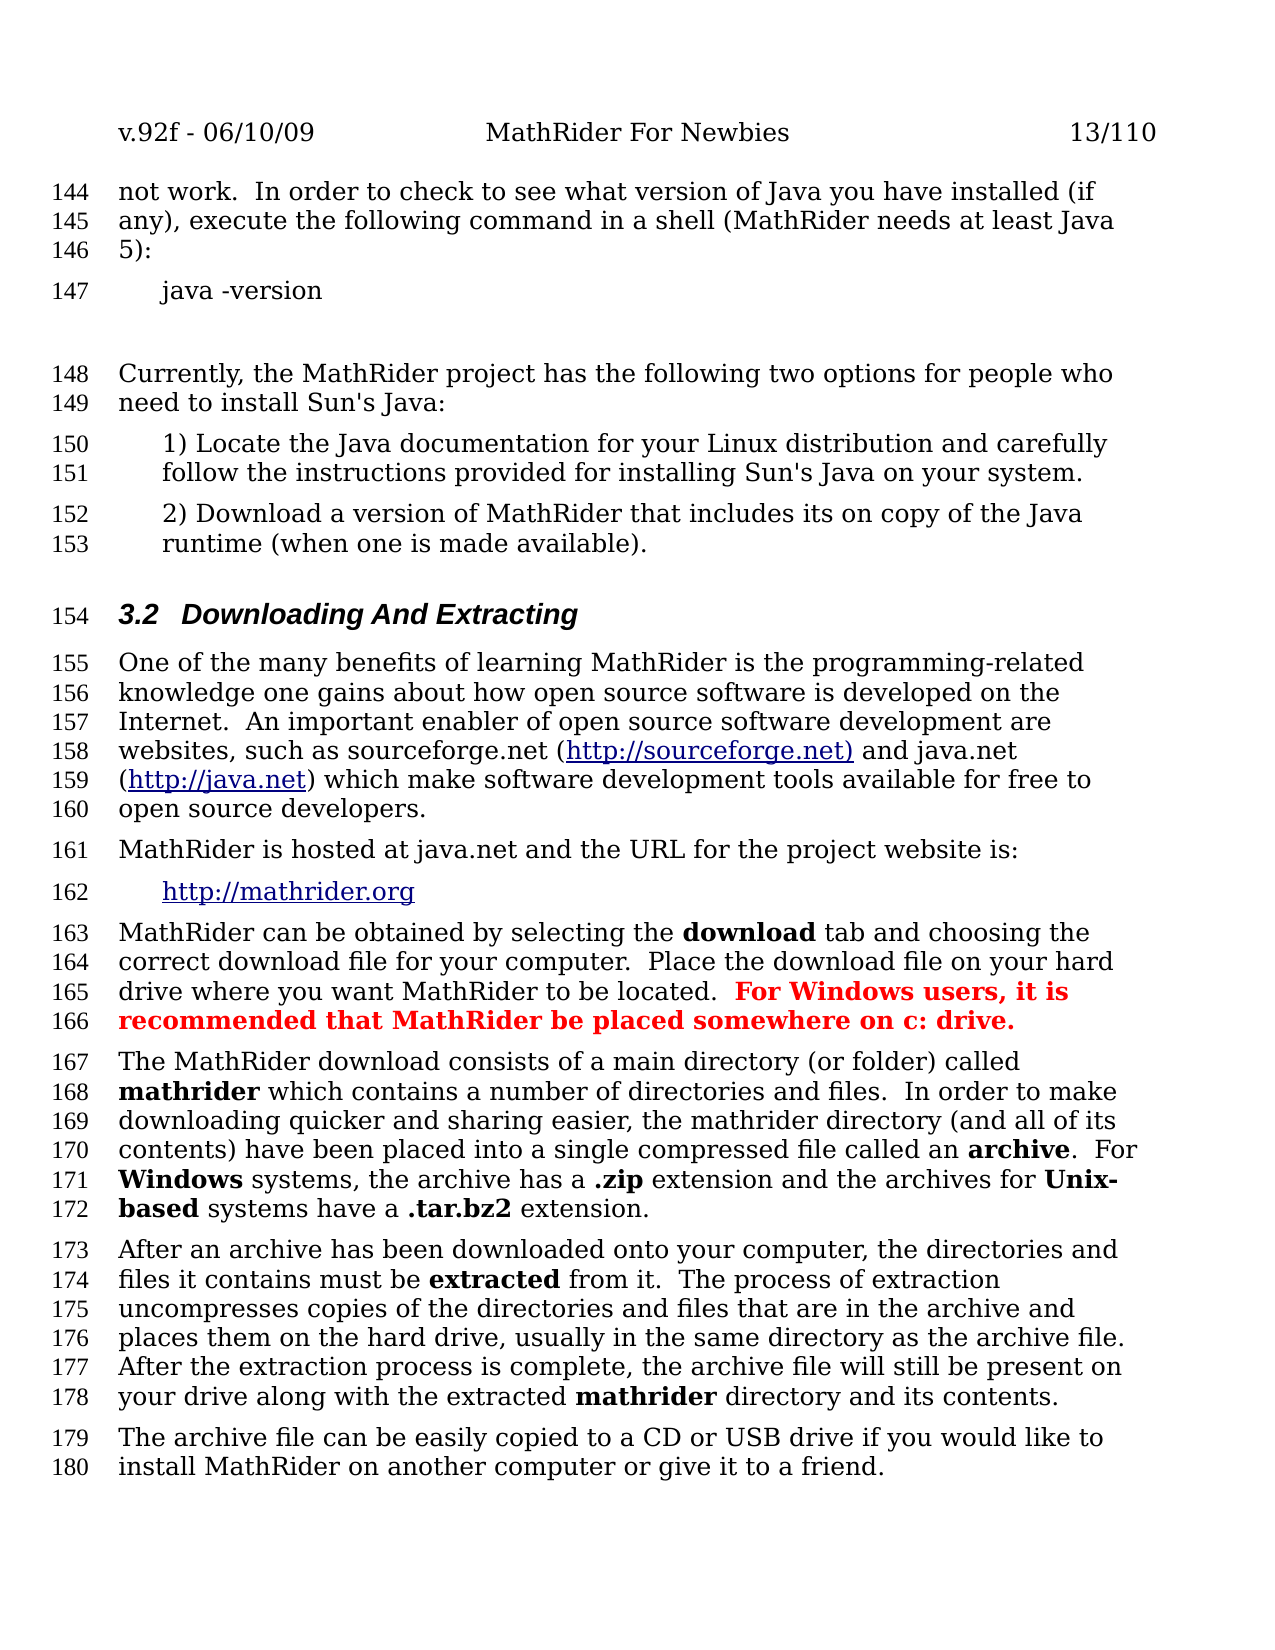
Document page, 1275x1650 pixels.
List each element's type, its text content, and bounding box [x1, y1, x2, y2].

text Currently, the MathRider project has the following two options for people who need to install Sun's Java: [118, 359, 1157, 417]
text One of the many benefits of learning MathRider is the programming-related knowledge one gains about how open source software is developed on the Internet. An important enabler of open source software development are websites, such as sourceforge.net (http://sourceforge.net) and java.net (http://java.net) which make software development tools available for free to open source developers. [118, 649, 1157, 824]
text 1) Locate the Java documentation for your Linux distribution and carefully follow the instructions provided for installing Sun's Java on your system. [162, 429, 1157, 488]
text MathRider is hosted at java.net and the URL for the project website is: [118, 836, 1157, 865]
text http://mathrider.org [162, 877, 1157, 906]
text not work. In order to check to see what version of Java you have installed (if any), execute the following command in a shell (MathRider needs at least Java 5): [118, 177, 1157, 264]
text After an archive has been downloaded onto your computer, the directories and files it contains must be extracted from it. The process of extraction uncompresses copies of the directories and files that are in the archive and places them on the hard drive, usually in the same directory as the archive file. After the extraction process is complete, the archive file will still be present on your drive along with the extracted mathrider directory and its contents. [118, 1236, 1157, 1411]
text The MathRider download consists of a main directory (or folder) called mathrider which contains a number of directories and files. In order to make downloading quicker and sharing easier, the mathrider directory (and all of its contents) have been placed into a single compressed file called an archive. For Windows systems, the archive has a .zip extension and the archives for Unix-based systems have a .tar.bz2 extension. [118, 1048, 1157, 1223]
subtitle Downloading And Extracting [118, 597, 1157, 631]
text java -version [162, 276, 1157, 306]
text MathRider can be obtained by selecting the download tab and choosing the correct download file for your computer. Place the download file on your hard drive where you want MathRider to be located. For Windows users, it is recommended that MathRider be placed somewhere on c: drive. [118, 918, 1157, 1036]
text The archive file can be easily copied to a CD or USB drive if you would like to install MathRider on another computer or give it to a friend. [118, 1423, 1157, 1481]
text 2) Download a version of MathRider that includes its on copy of the Java runtime (when one is made available). [162, 500, 1157, 558]
